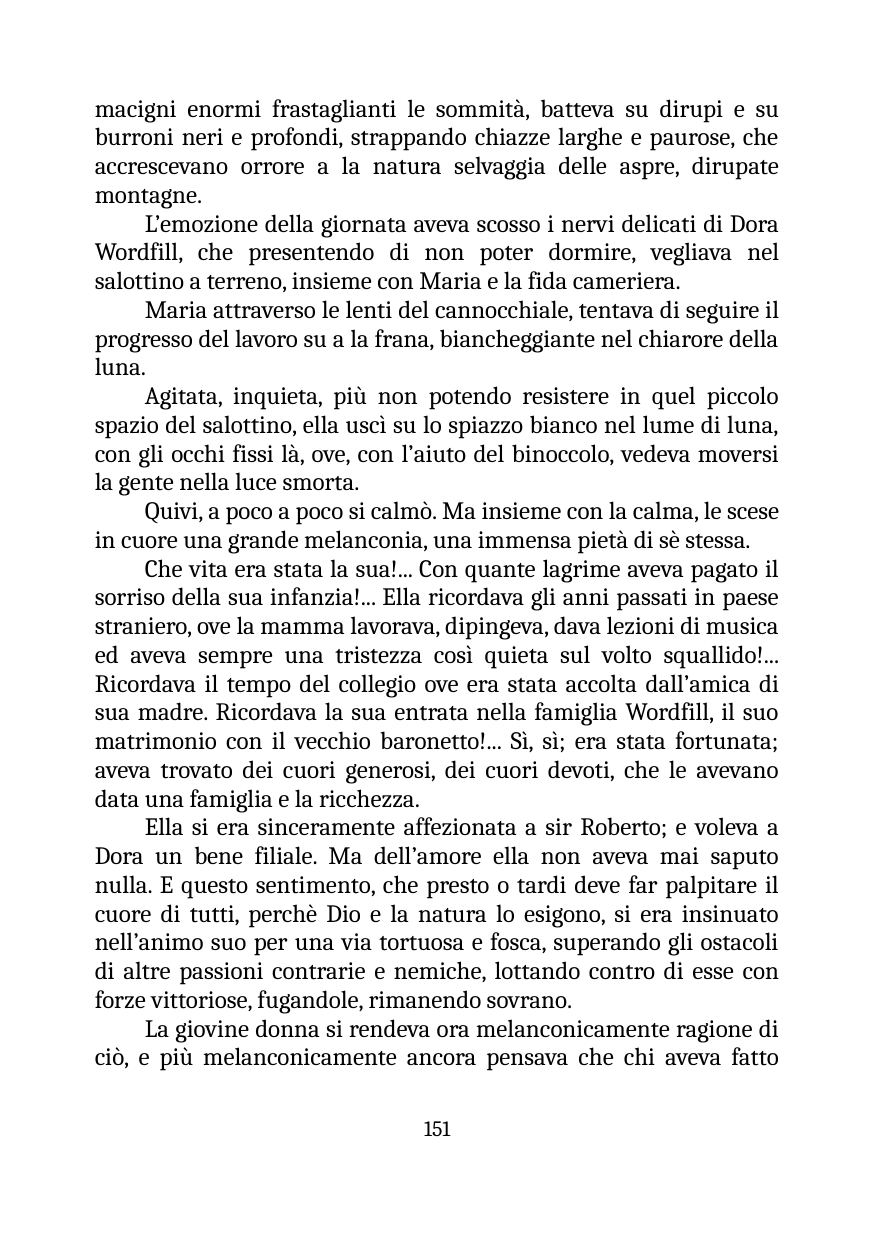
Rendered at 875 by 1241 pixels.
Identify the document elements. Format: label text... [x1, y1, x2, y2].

text L’emozione della giornata aveva scosso i nervi delicati di Dora Wordfill, che presentendo di non poter dormire, vegliava nel salottino a terreno, insieme con Maria e la fida cameriera. [94, 209, 779, 296]
text Quivi, a poco a poco si calmò. Ma insieme con la calma, le scese in cuore una grande melanconia, una immensa pietà di sè stessa. [94, 497, 779, 554]
text Agitata, inquieta, più non potendo resistere in quel piccolo spazio del salottino, ella uscì su lo spiazzo bianco nel lume di luna, con gli occhi fissi là, ove, con l’aiuto del binoccolo, vedeva moversi la gente nella luce smorta. [94, 382, 779, 497]
text Che vita era stata la sua!... Con quante lagrime aveva pagato il sorriso della sua infanzia!... Ella ricordava gli anni passati in paese straniero, ove la mamma lavorava, dipingeva, dava lezioni di musica ed aveva sempre una tristezza così quieta sul volto squallido!... Ricordava il tempo del collegio ove era stata accolta dall’amica di sua madre. Ricordava la sua entrata nella famiglia Wordfill, il suo matrimonio con il vecchio baronetto!... Sì, sì; era stata fortunata; aveva trovato dei cuori generosi, dei cuori devoti, che le avevano data una famiglia e la ricchezza. [94, 554, 779, 813]
text macigni enormi frastaglianti le sommità, batteva su dirupi e su burroni neri e profondi, strappando chiazze larghe e paurose, che accrescevano orrore a la natura selvaggia delle aspre, dirupate montagne. [94, 94, 779, 209]
text Maria attraverso le lenti del cannocchiale, tentava di seguire il progresso del lavoro su a la frana, biancheggiante nel chiarore della luna. [94, 296, 779, 382]
text Ella si era sinceramente affezionata a sir Roberto; e voleva a Dora un bene filiale. Ma dell’amore ella non aveva mai saputo nulla. E questo sentimento, che presto o tardi deve far palpitare il cuore di tutti, perchè Dio e la natura lo esigono, si era insinuato nell’animo suo per una via tortuosa e fosca, superando gli ostacoli di altre passioni contrarie e nemiche, lottando contro di esse con forze vittoriose, fugandole, rimanendo sovrano. [94, 813, 779, 1014]
text La giovine donna si rendeva ora melanconicamente ragione di ciò, e più melanconicamente ancora pensava che chi aveva fatto [94, 1014, 779, 1072]
